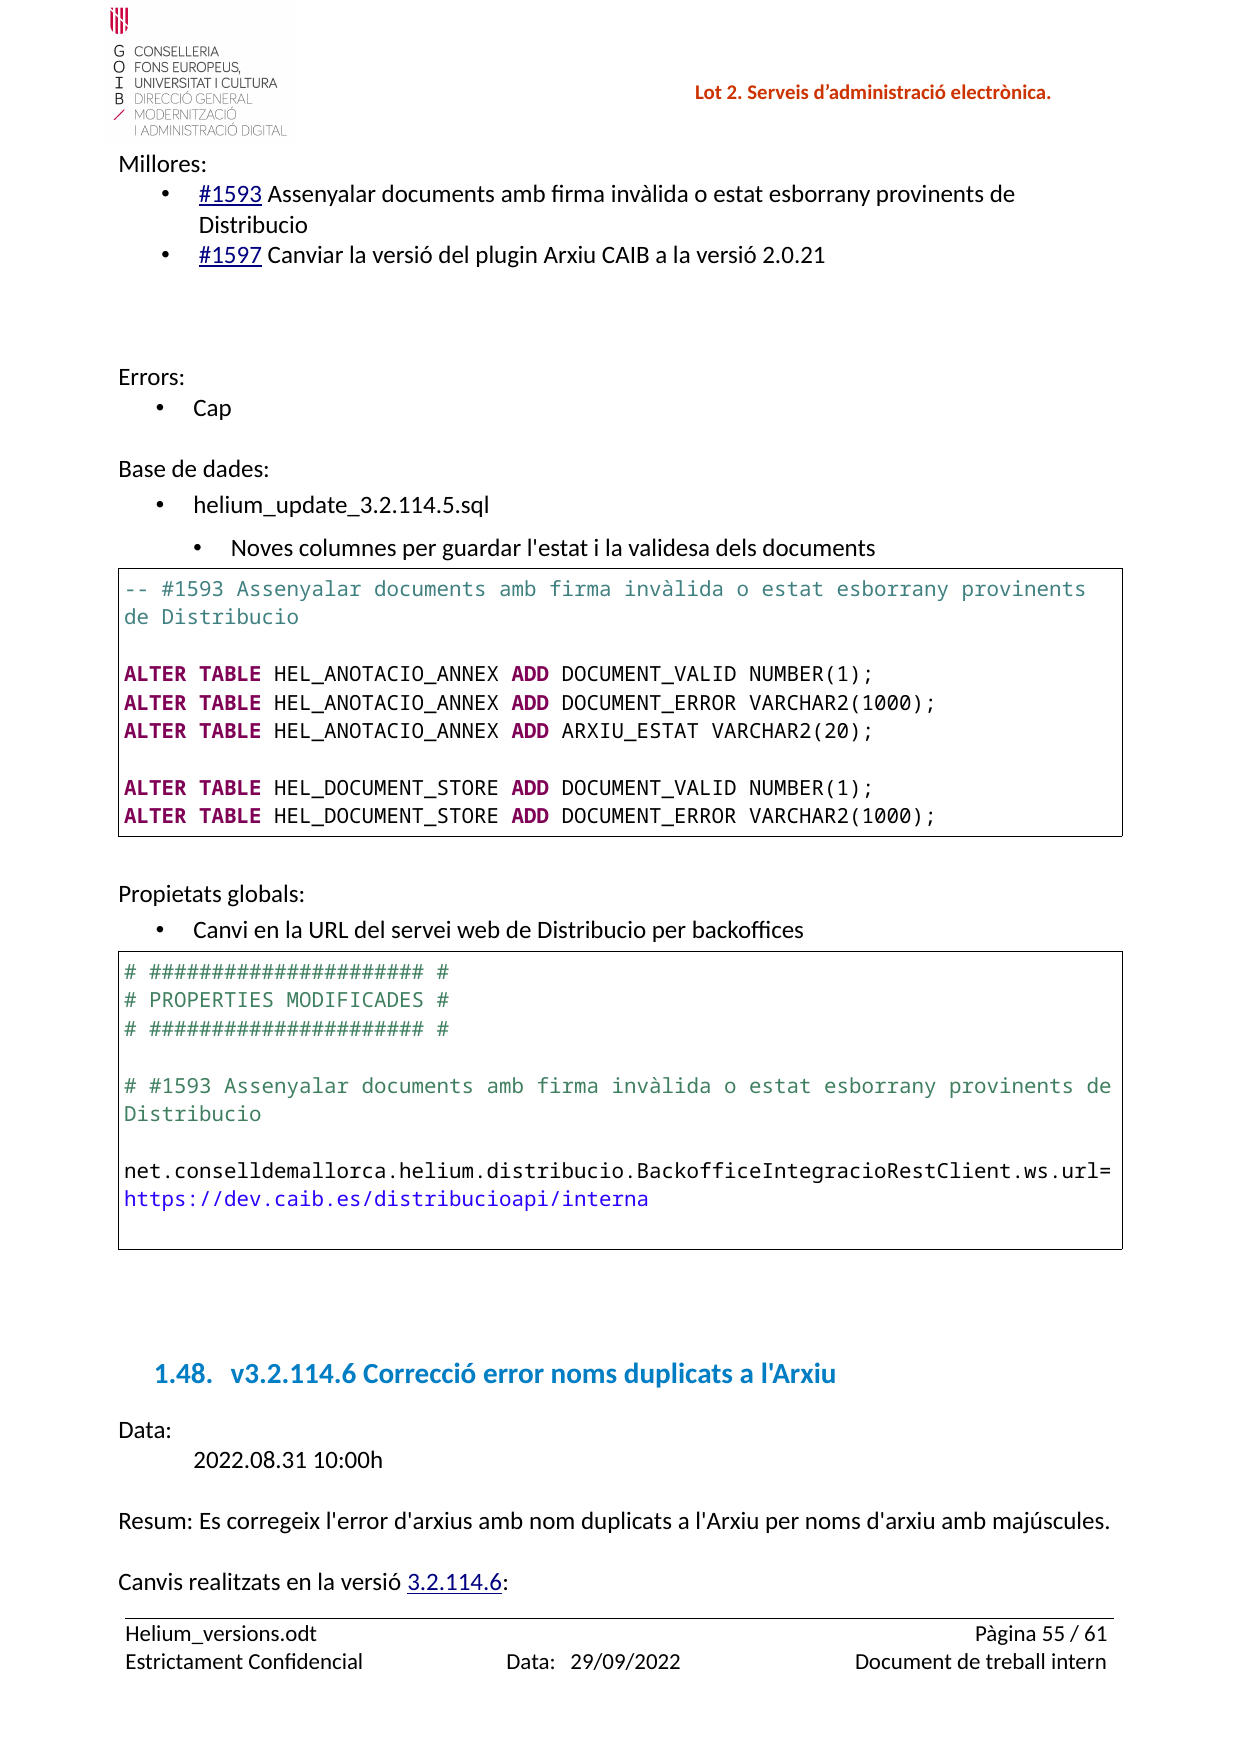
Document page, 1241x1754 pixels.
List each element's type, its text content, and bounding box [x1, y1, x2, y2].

list Cap [156, 392, 1122, 422]
text Base de dades: [118, 453, 1122, 483]
list Canvi en la URL del servei web de Distribucio per backoffices [156, 915, 1122, 945]
table_header -- #1593 Assenyalar documents amb firma invàlida o estat esborrany provinents de Distribucio ALTER TABLE HEL_ANOTACIO_ANNEX ADD DOCUMENT_VALID NUMBER(1); ALTER TABLE HEL_ANOTACIO_ANNEX ADD DOCUMENT_ERROR VARCHAR2(1000); ALTER TABLE HEL_ANOTACIO_ANNEX ADD ARXIU_ESTAT VARCHAR2(20); ALTER TABLE HEL_DOCUMENT_STORE ADD DOCUMENT_VALID NUMBER(1); ALTER TABLE HEL_DOCUMENT_STORE ADD DOCUMENT_ERROR VARCHAR2(1000); [119, 569, 1122, 836]
text Canvis realitzats en la versió 3.2.114.6: [118, 1567, 1122, 1597]
text Errors: [118, 361, 1122, 392]
list #1593 Assenyalar documents amb firma invàlida o estat esborrany provinents de Distribucio [161, 178, 1122, 239]
list helium_update_3.2.114.5.sql [156, 489, 1122, 520]
list Noves columnes per guardar l'estat i la validesa dels documents [193, 532, 1122, 562]
list #1597 Canviar la versió del plugin Arxiu CAIB a la versió 2.0.21 [161, 239, 1122, 270]
text Data: [118, 1414, 1122, 1444]
text Millores: [118, 148, 1122, 178]
text Propietats globals: [118, 878, 1122, 909]
text 2022.08.31 10:00h [118, 1444, 1122, 1475]
table_header # ###################### # # PROPERTIES MODIFICADES # # ###################### # # #1593 Assenyalar documents amb firma invàlida o estat esborrany provinents de Distribucio net.conselldemallorca.helium.distribucio.BackofficeIntegracioRestClient.ws.url=https://dev.caib.es/distribucioapi/interna [119, 952, 1122, 1249]
subtitle v3.2.114.6 Correcció error noms duplicats a l'Arxiu [153, 1355, 1122, 1390]
text Resum: Es corregeix l'error d'arxius amb nom duplicats a l'Arxiu per noms d'arxiu amb majúscules. [118, 1506, 1122, 1536]
picture [100, 0, 297, 144]
